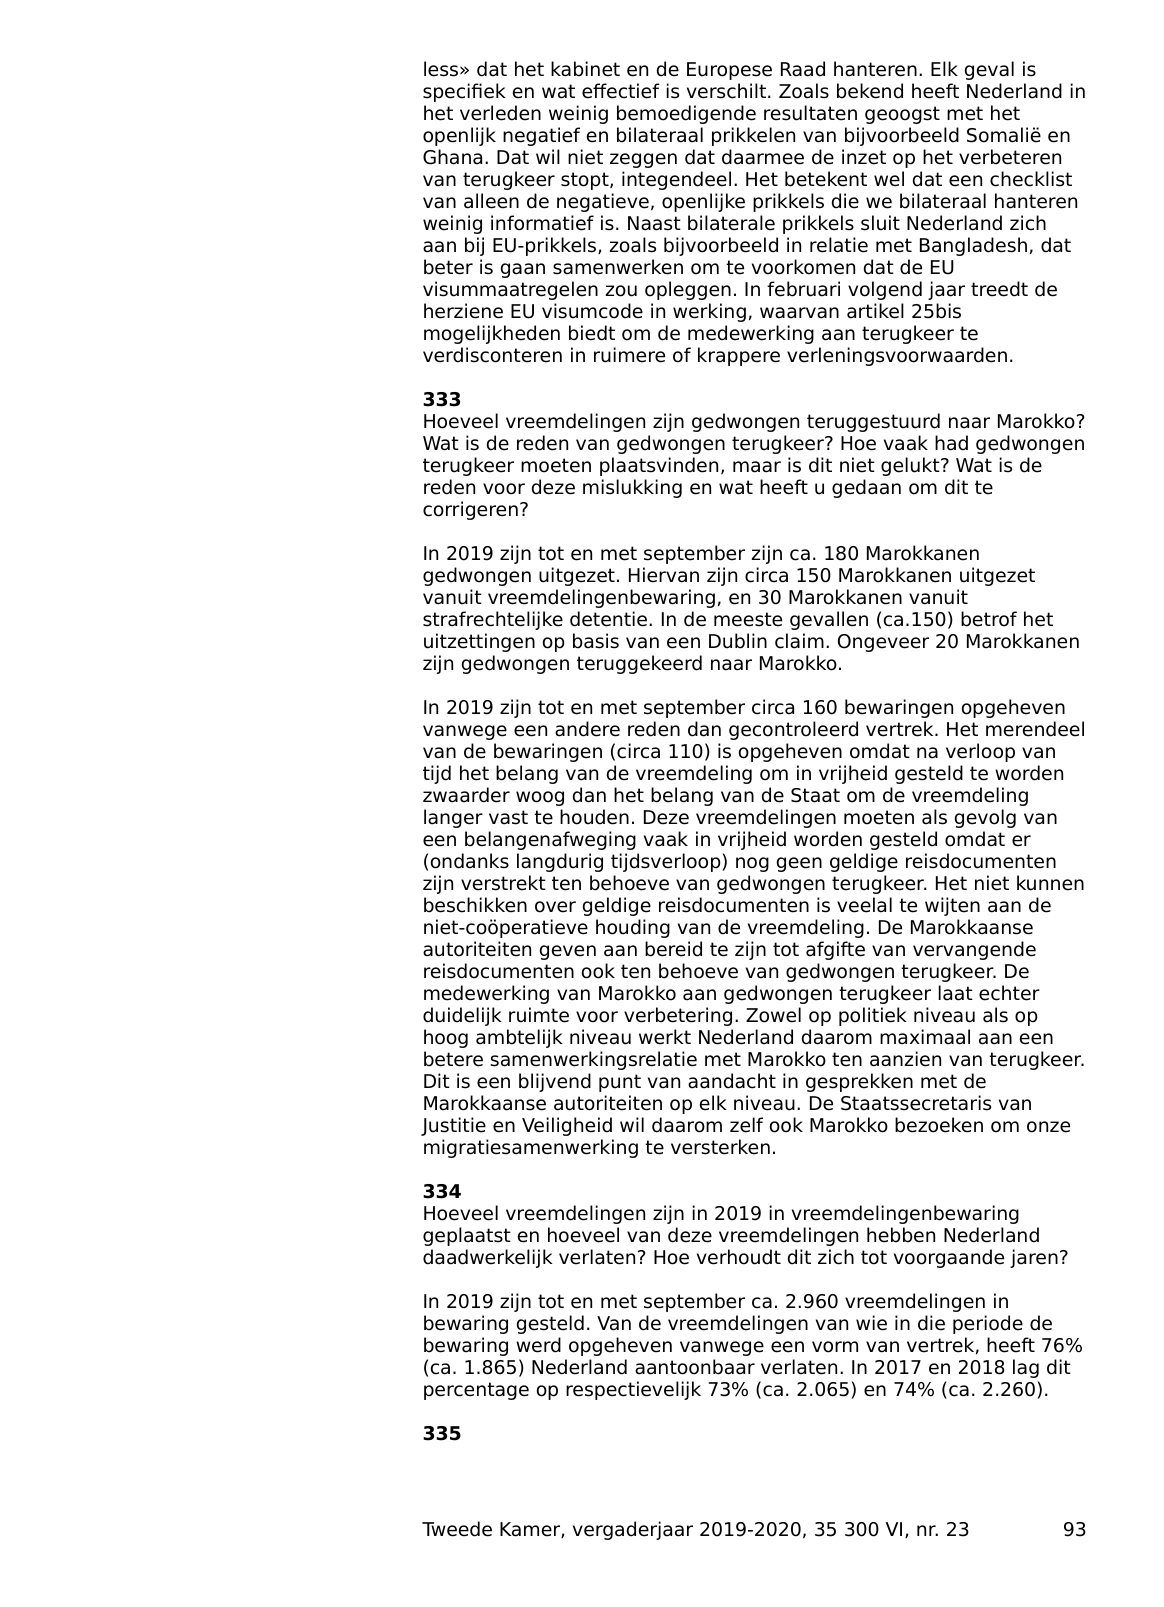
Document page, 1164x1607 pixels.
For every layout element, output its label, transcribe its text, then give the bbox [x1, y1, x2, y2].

text In 2019 zijn tot en met september circa 160 bewaringen opgeheven vanwege een andere reden dan gecontroleerd vertrek. Het merendeel van de bewaringen (circa 110) is opgeheven omdat na verloop van tijd het belang van de vreemdeling om in vrijheid gesteld te worden zwaarder woog dan het belang van de Staat om de vreemdeling langer vast te houden. Deze vreemdelingen moeten als gevolg van een belangenafweging vaak in vrijheid worden gesteld omdat er (ondanks langdurig tijdsverloop) nog geen geldige reisdocumenten zijn verstrekt ten behoeve van gedwongen terugkeer. Het niet kunnen beschikken over geldige reisdocumenten is veelal te wijten aan de niet-coöperatieve houding van de vreemdeling. De Marokkaanse autoriteiten geven aan bereid te zijn tot afgifte van vervangende reisdocumenten ook ten behoeve van gedwongen terugkeer. De medewerking van Marokko aan gedwongen terugkeer laat echter duidelijk ruimte voor verbetering. Zowel op politiek niveau als op hoog ambtelijk niveau werkt Nederland daarom maximaal aan een betere samenwerkingsrelatie met Marokko ten aanzien van terugkeer. Dit is een blijvend punt van aandacht in gesprekken met de Marokkaanse autoriteiten op elk niveau. De Staatssecretaris van Justitie en Veiligheid wil daarom zelf ook Marokko bezoeken om onze migratiesamenwerking te versterken. [422, 697, 1087, 1159]
text 333 [422, 389, 1087, 411]
text 335 [422, 1423, 1087, 1445]
text Hoeveel vreemdelingen zijn in 2019 in vreemdelingenbewaring geplaatst en hoeveel van deze vreemdelingen hebben Nederland daadwerkelijk verlaten? Hoe verhoudt dit zich tot voorgaande jaren? [422, 1203, 1087, 1269]
text In 2019 zijn tot en met september ca. 2.960 vreemdelingen in bewaring gesteld. Van de vreemdelingen van wie in die periode de bewaring werd opgeheven vanwege een vorm van vertrek, heeft 76% (ca. 1.865) Nederland aantoonbaar verlaten. In 2017 en 2018 lag dit percentage op respectievelijk 73% (ca. 2.065) en 74% (ca. 2.260). [422, 1291, 1087, 1401]
text less» dat het kabinet en de Europese Raad hanteren. Elk geval is specifiek en wat effectief is verschilt. Zoals bekend heeft Nederland in het verleden weinig bemoedigende resultaten geoogst met het openlijk negatief en bilateraal prikkelen van bijvoorbeeld Somalië en Ghana. Dat wil niet zeggen dat daarmee de inzet op het verbeteren van terugkeer stopt, integendeel. Het betekent wel dat een checklist van alleen de negatieve, openlijke prikkels die we bilateraal hanteren weinig informatief is. Naast bilaterale prikkels sluit Nederland zich aan bij EU-prikkels, zoals bijvoorbeeld in relatie met Bangladesh, dat beter is gaan samenwerken om te voorkomen dat de EU visummaatregelen zou opleggen. In februari volgend jaar treedt de herziene EU visumcode in werking, waarvan artikel 25bis mogelijkheden biedt om de medewerking aan terugkeer te verdisconteren in ruimere of krappere verleningsvoorwaarden. [422, 59, 1087, 367]
text 334 [422, 1181, 1087, 1203]
text Hoeveel vreemdelingen zijn gedwongen teruggestuurd naar Marokko? Wat is de reden van gedwongen terugkeer? Hoe vaak had gedwongen terugkeer moeten plaatsvinden, maar is dit niet gelukt? Wat is de reden voor deze mislukking en wat heeft u gedaan om dit te corrigeren? [422, 411, 1087, 521]
text In 2019 zijn tot en met september zijn ca. 180 Marokkanen gedwongen uitgezet. Hiervan zijn circa 150 Marokkanen uitgezet vanuit vreemdelingenbewaring, en 30 Marokkanen vanuit strafrechtelijke detentie. In de meeste gevallen (ca.150) betrof het uitzettingen op basis van een Dublin claim. Ongeveer 20 Marokkanen zijn gedwongen teruggekeerd naar Marokko. [422, 543, 1087, 675]
